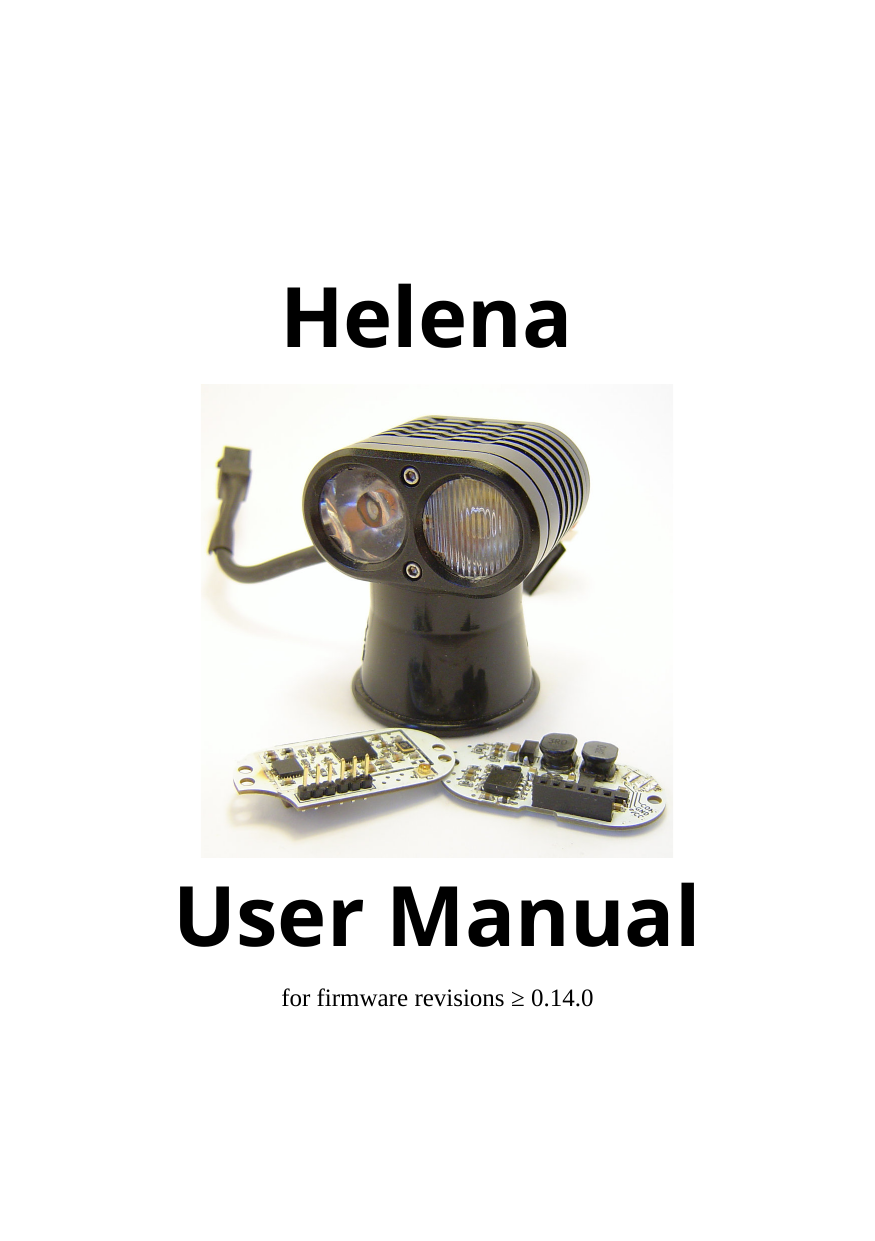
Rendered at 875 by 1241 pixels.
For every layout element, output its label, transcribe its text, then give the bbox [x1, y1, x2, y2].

title Helena [83, 259, 791, 372]
text for firmware revisions ≥ 0.14.0 [83, 983, 791, 1012]
title User Manual [83, 858, 791, 971]
picture [200, 384, 674, 858]
